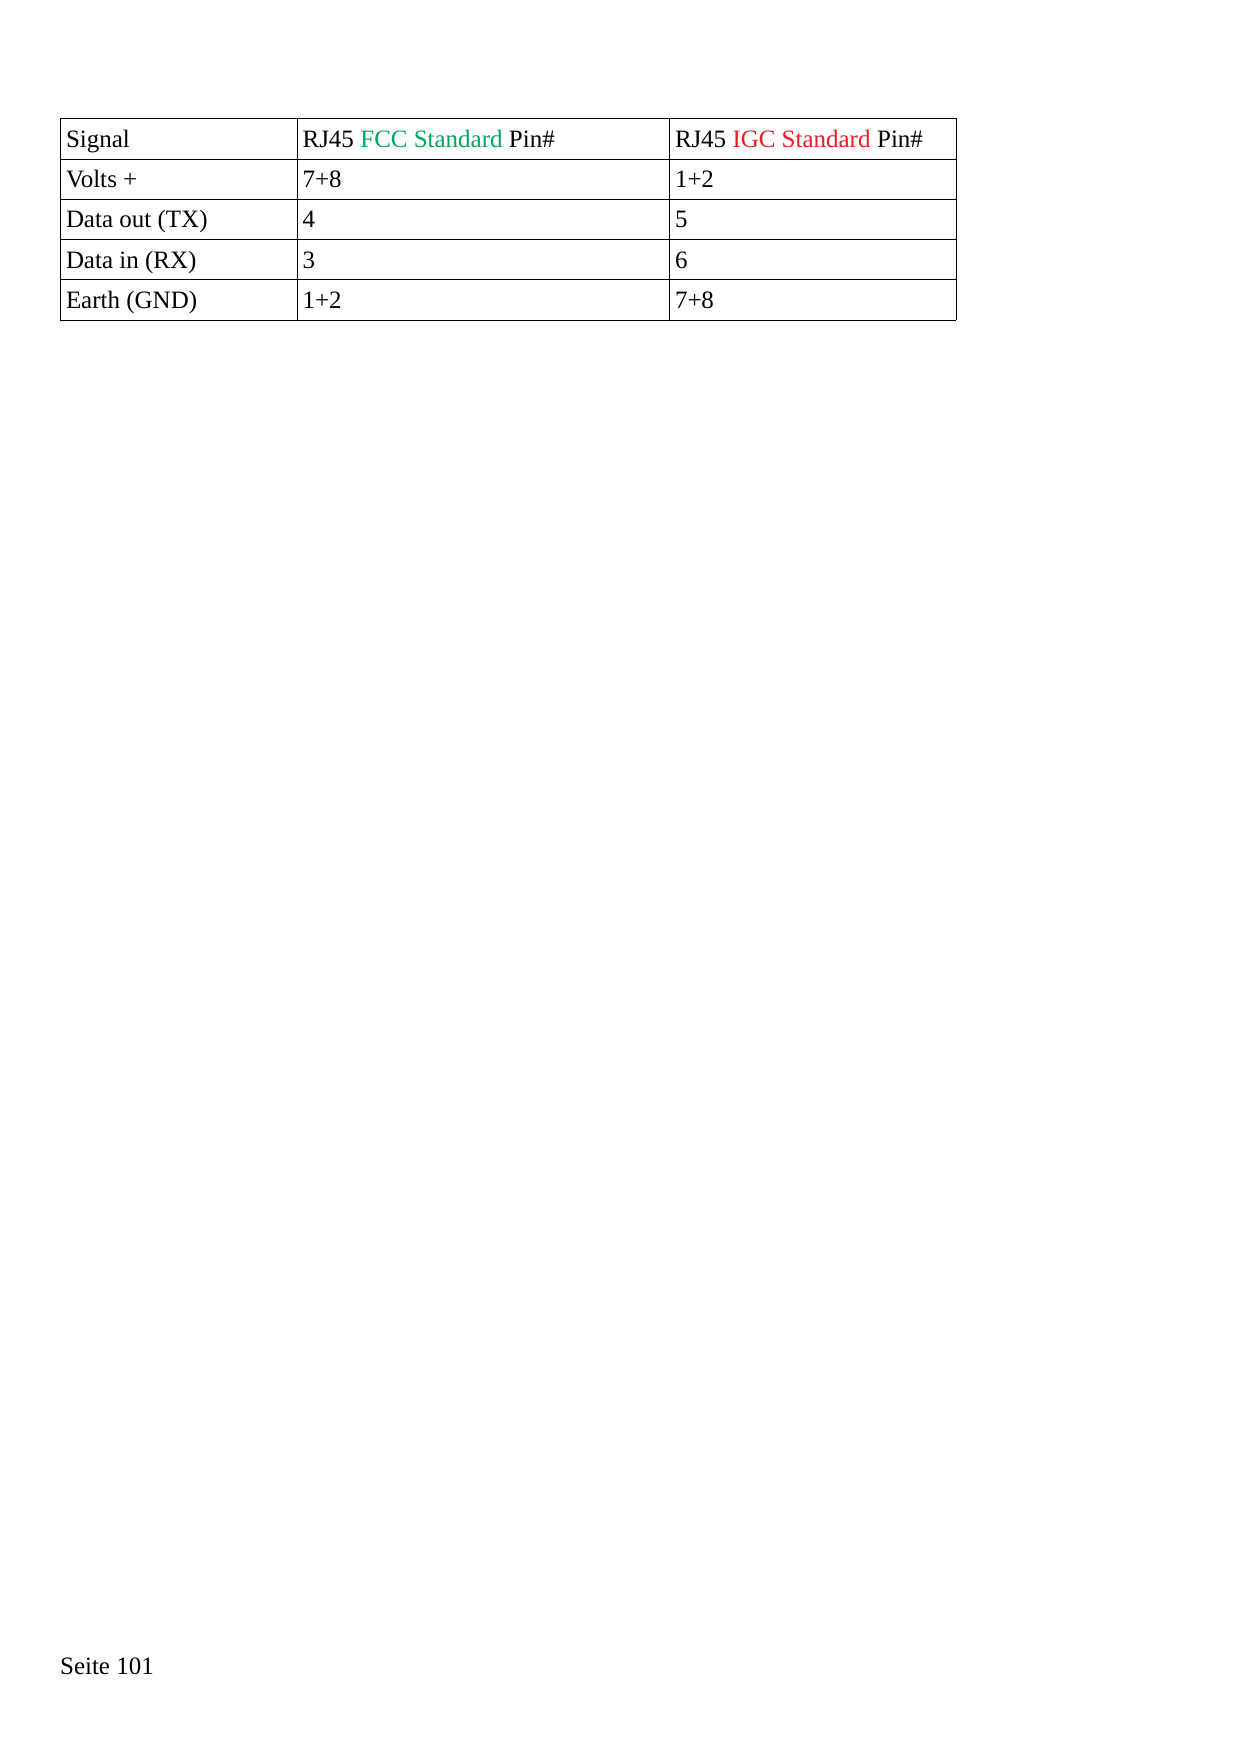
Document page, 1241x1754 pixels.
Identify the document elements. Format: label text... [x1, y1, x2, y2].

table_cell 4 [298, 200, 669, 239]
table_cell 1+2 [298, 280, 669, 320]
table_header Signal [61, 119, 297, 158]
table_cell Earth (GND) [61, 280, 297, 320]
table_header RJ45 FCC Standard Pin# [298, 119, 669, 158]
table_header RJ45 IGC Standard Pin# [670, 119, 956, 158]
table_cell 7+8 [670, 280, 956, 320]
table_cell Volts + [61, 160, 297, 199]
table_cell Data in (RX) [61, 240, 297, 279]
table_cell 1+2 [670, 160, 956, 199]
table_cell 6 [670, 240, 956, 279]
table_cell Data out (TX) [61, 200, 297, 239]
table_cell 5 [670, 200, 956, 239]
table_cell 3 [298, 240, 669, 279]
table_cell 7+8 [298, 160, 669, 199]
